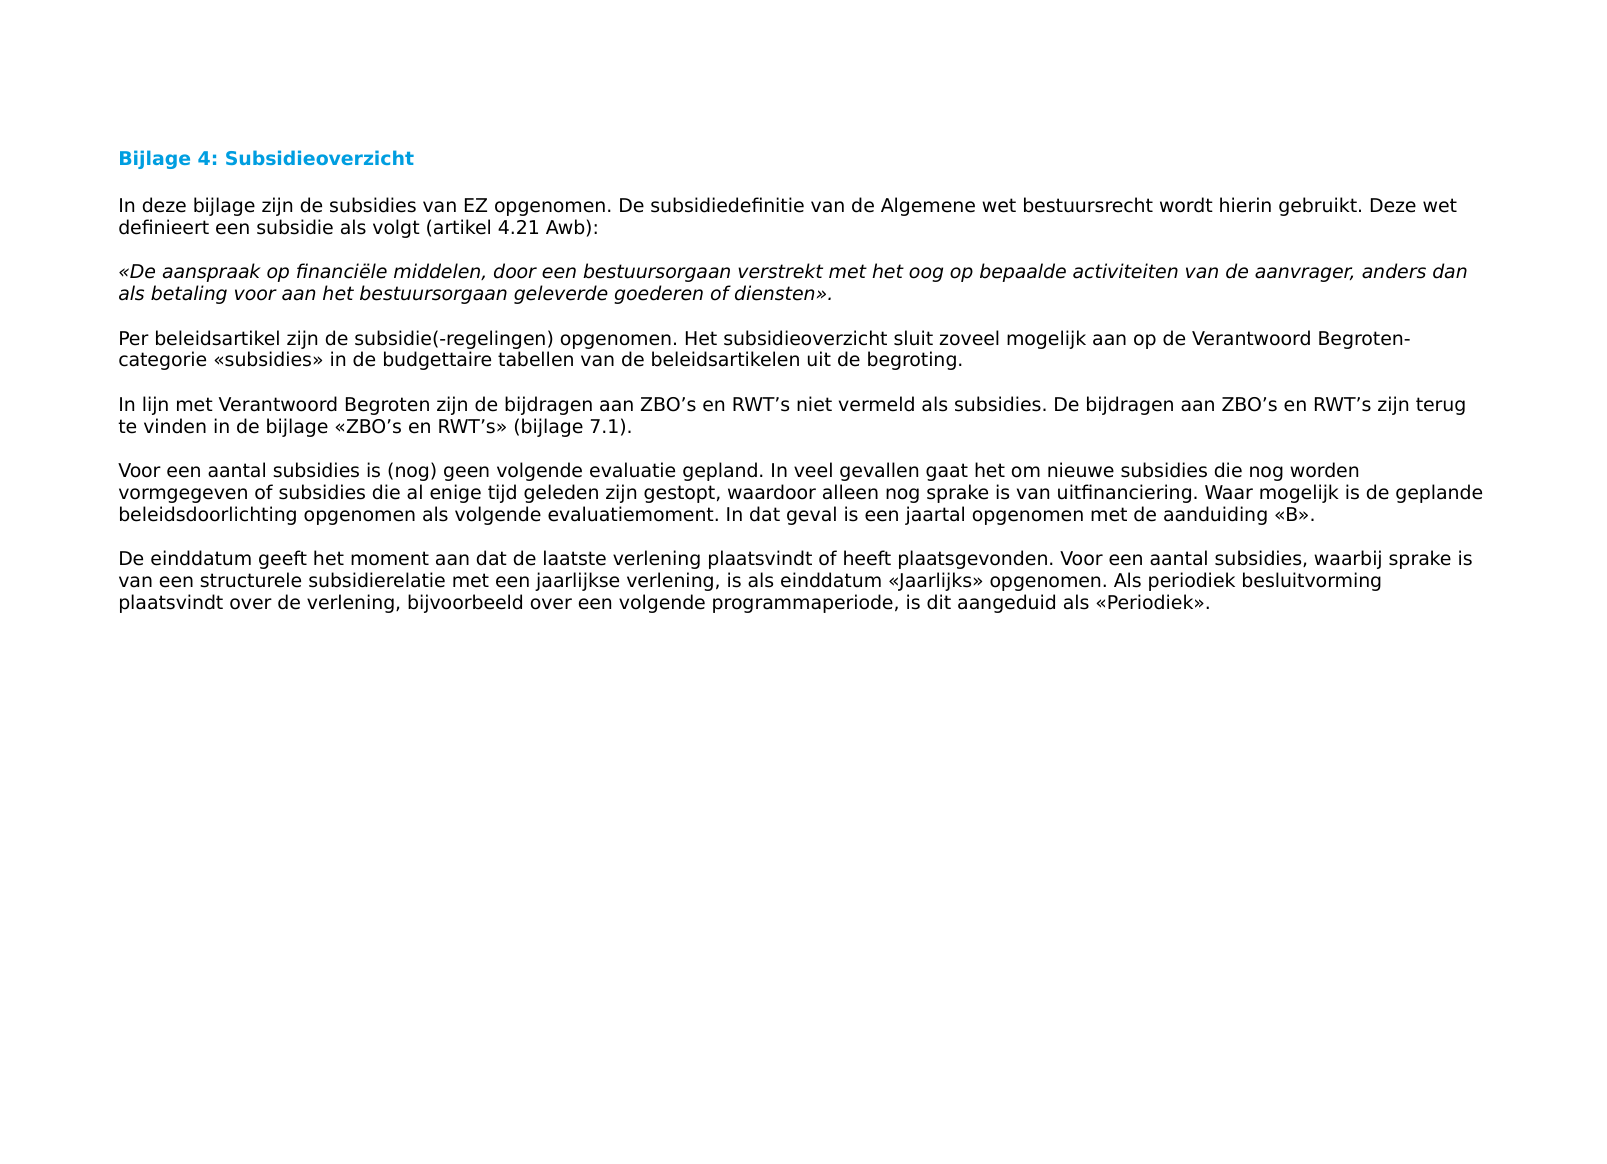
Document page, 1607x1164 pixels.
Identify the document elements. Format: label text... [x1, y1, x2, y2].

text De einddatum geeft het moment aan dat de laatste verlening plaatsvindt of heeft plaatsgevonden. Voor een aantal subsidies, waarbij sprake is van een structurele subsidierelatie met een jaarlijkse verlening, is als einddatum «Jaarlijks» opgenomen. Als periodiek besluitvorming plaatsvindt over de verlening, bijvoorbeeld over een volgende programmaperiode, is dit aangeduid als «Periodiek». [118, 548, 1488, 614]
text In lijn met Verantwoord Begroten zijn de bijdragen aan ZBO’s en RWT’s niet vermeld als subsidies. De bijdragen aan ZBO’s en RWT’s zijn terug te vinden in de bijlage «ZBO’s en RWT’s» (bijlage 7.1). [118, 393, 1488, 437]
text Voor een aantal subsidies is (nog) geen volgende evaluatie gepland. In veel gevallen gaat het om nieuwe subsidies die nog worden vormgegeven of subsidies die al enige tijd geleden zijn gestopt, waardoor alleen nog sprake is van uitfinanciering. Waar mogelijk is de geplande beleidsdoorlichting opgenomen als volgende evaluatiemoment. In dat geval is een jaartal opgenomen met de aanduiding «B». [118, 460, 1488, 526]
text In deze bijlage zijn de subsidies van EZ opgenomen. De subsidiedefinitie van de Algemene wet bestuursrecht wordt hierin gebruikt. Deze wet definieert een subsidie als volgt (artikel 4.21 Awb): [118, 195, 1488, 239]
subtitle Bijlage 4: Subsidieoverzicht [118, 148, 1488, 170]
text «De aanspraak op financiële middelen, door een bestuursorgaan verstrekt met het oog op bepaalde activiteiten van de aanvrager, anders dan als betaling voor aan het bestuursorgaan geleverde goederen of diensten». [118, 261, 1488, 305]
text Per beleidsartikel zijn de subsidie(-regelingen) opgenomen. Het subsidieoverzicht sluit zoveel mogelijk aan op de Verantwoord Begroten-categorie «subsidies» in de budgettaire tabellen van de beleidsartikelen uit de begroting. [118, 327, 1488, 371]
